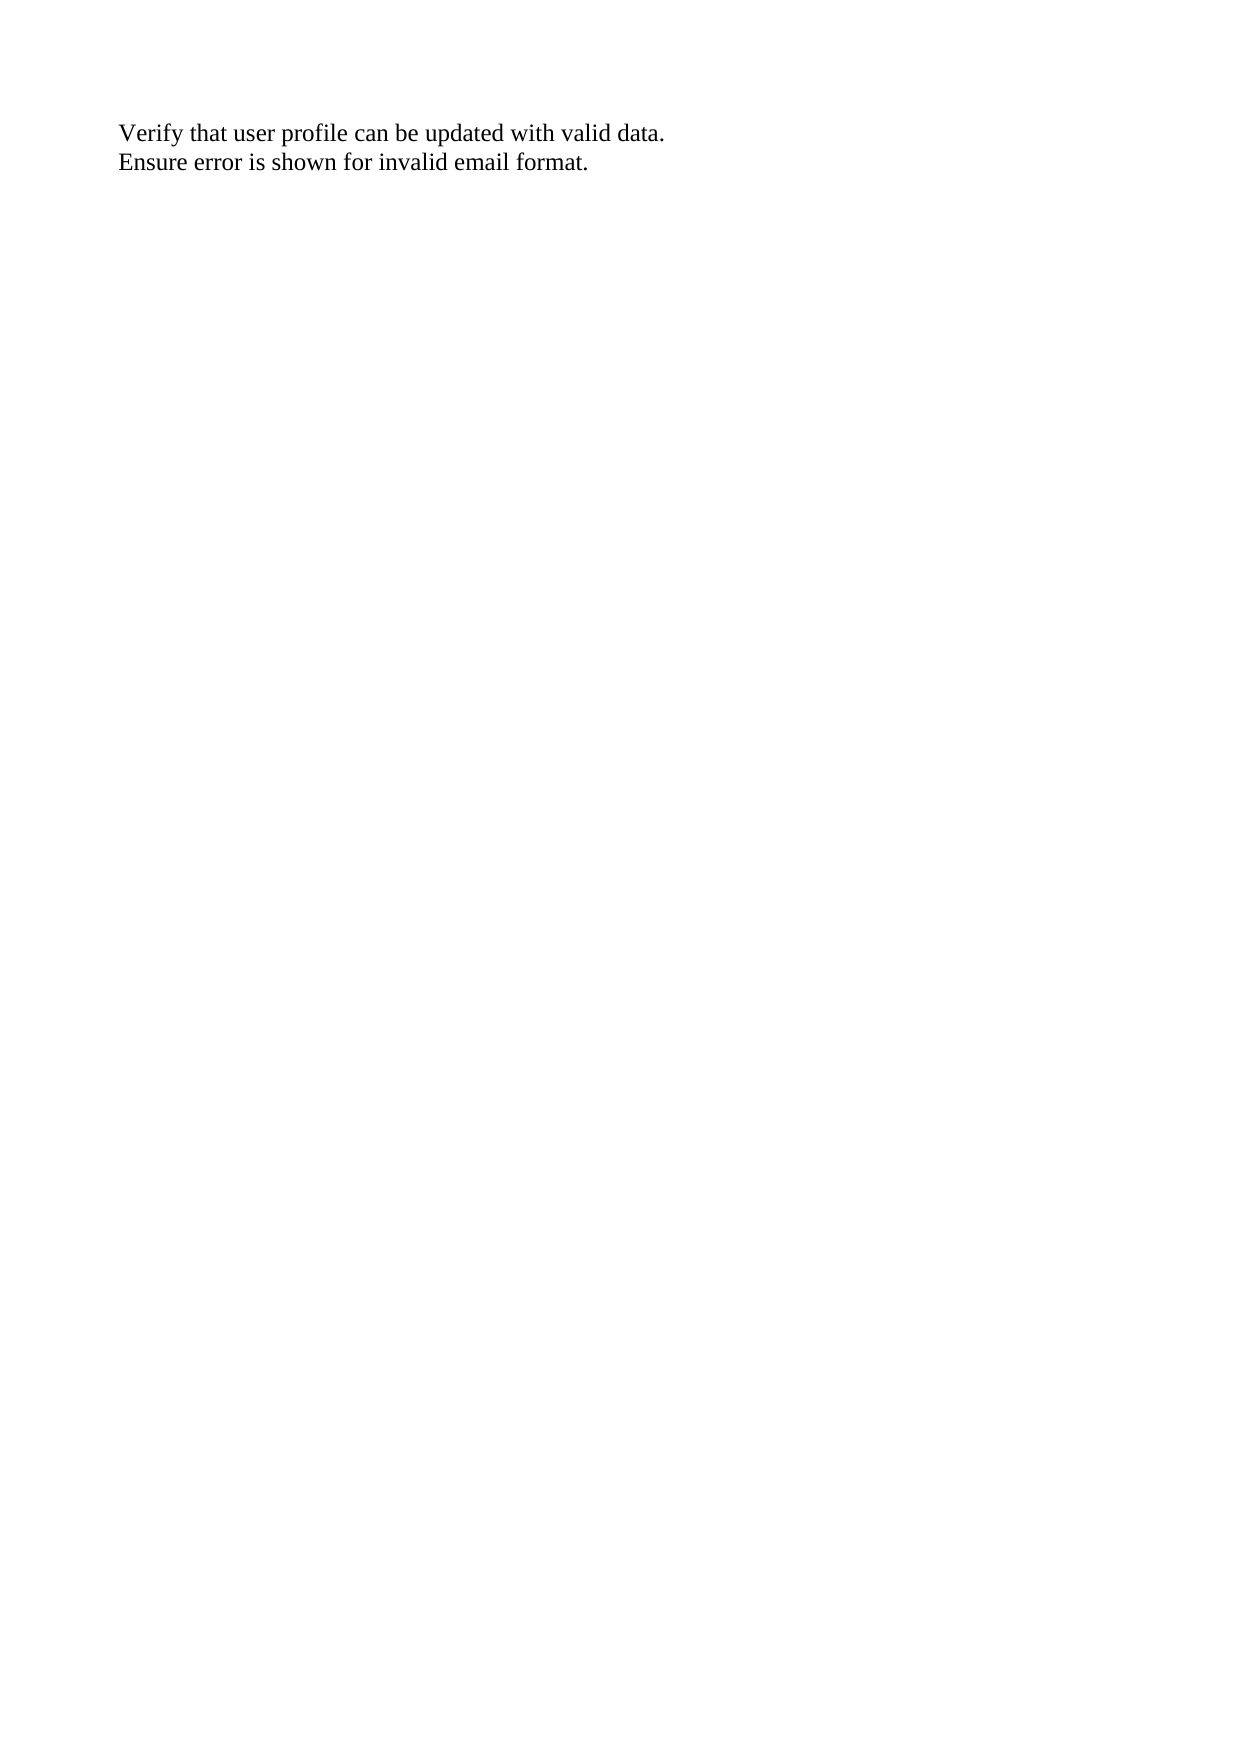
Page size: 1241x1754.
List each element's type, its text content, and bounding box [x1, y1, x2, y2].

text Verify that user profile can be updated with valid data. [118, 118, 1122, 147]
text Ensure error is shown for invalid email format. [118, 147, 1122, 176]
